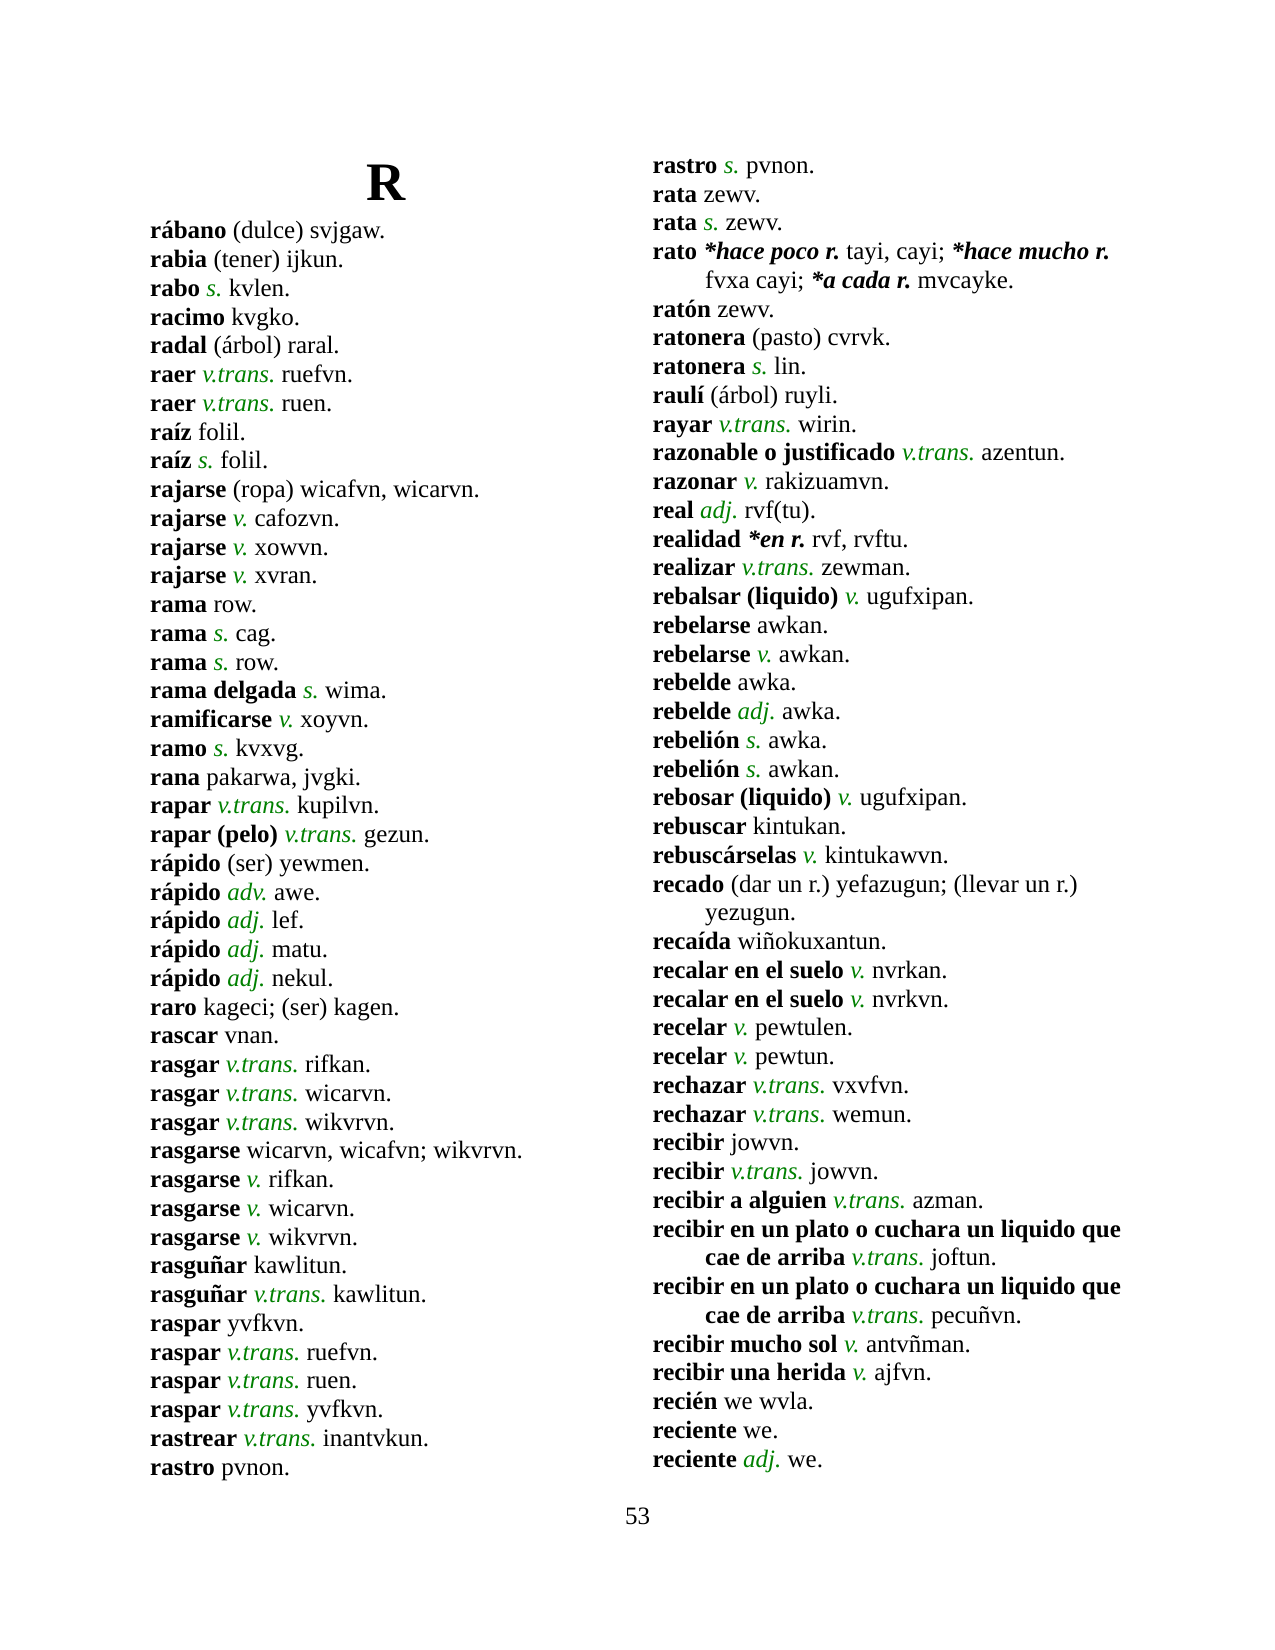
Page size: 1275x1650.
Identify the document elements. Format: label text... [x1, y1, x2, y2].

text rebalsar (liquido) v. ugufxipan. [652, 581, 1125, 610]
text recibir jowvn. [652, 1127, 1125, 1156]
text recalar en el suelo v. nvrkan. [652, 955, 1125, 984]
text recelar v. pewtulen. [652, 1012, 1125, 1041]
text ratonera (pasto) cvrvk. [652, 322, 1125, 351]
text recibir a alguien v.trans. azman. [652, 1185, 1125, 1214]
text recibir una herida v. ajfvn. [652, 1357, 1125, 1386]
text rapar v.trans. kupilvn. [150, 790, 622, 819]
text rajarse (ropa) wicafvn, wicarvn. [150, 474, 622, 503]
text raspar v.trans. yvfkvn. [150, 1394, 622, 1423]
text rápido (ser) yewmen. [150, 848, 622, 877]
text rasgarse v. wicarvn. [150, 1193, 622, 1222]
text raíz folil. [150, 417, 622, 445]
text rápido adj. nekul. [150, 963, 622, 992]
text rebelión s. awkan. [652, 754, 1125, 782]
text realizar v.trans. zewman. [652, 552, 1125, 581]
text rana pakarwa, jvgki. [150, 762, 622, 790]
text rajarse v. cafozvn. [150, 503, 622, 532]
text reciente we. [652, 1415, 1125, 1444]
text rata s. zewv. [652, 207, 1125, 236]
text real adj. rvf(tu). [652, 495, 1125, 524]
text rajarse v. xvran. [150, 560, 622, 589]
text raro kageci; (ser) kagen. [150, 992, 622, 1020]
text recelar v. pewtun. [652, 1041, 1125, 1070]
text rasgarse wicarvn, wicafvn; wikvrvn. [150, 1135, 622, 1164]
text rama delgada s. wima. [150, 675, 622, 704]
text rama s. row. [150, 647, 622, 675]
text rebuscárselas v. kintukawvn. [652, 840, 1125, 869]
text rabia (tener) ijkun. [150, 244, 622, 273]
text rechazar v.trans. wemun. [652, 1099, 1125, 1127]
text rapar (pelo) v.trans. gezun. [150, 819, 622, 848]
text rápido adv. awe. [150, 877, 622, 905]
text raulí (árbol) ruyli. [652, 380, 1125, 409]
text rasgarse v. rifkan. [150, 1164, 622, 1193]
text rata zewv. [652, 179, 1125, 207]
text ramo s. kvxvg. [150, 733, 622, 762]
text rasgar v.trans. wikvrvn. [150, 1107, 622, 1135]
text razonable o justificado v.trans. azentun. [652, 437, 1125, 466]
text raer v.trans. ruen. [150, 388, 622, 417]
text raer v.trans. ruefvn. [150, 359, 622, 388]
text ramificarse v. xoyvn. [150, 704, 622, 733]
text rebosar (liquido) v. ugufxipan. [652, 782, 1125, 811]
text rajarse v. xowvn. [150, 532, 622, 560]
text rebelión s. awka. [652, 725, 1125, 754]
text rasgar v.trans. wicarvn. [150, 1078, 622, 1107]
text reciente adj. we. [652, 1444, 1125, 1472]
text recado (dar un r.) yefazugun; (llevar un r.) yezugun. [652, 869, 1125, 926]
text rasgarse v. wikvrvn. [150, 1222, 622, 1250]
text realidad *en r. rvf, rvftu. [652, 524, 1125, 552]
text rechazar v.trans. vxvfvn. [652, 1070, 1125, 1099]
text rayar v.trans. wirin. [652, 409, 1125, 437]
text rastro pvnon. [150, 1452, 622, 1480]
text ratón zewv. [652, 294, 1125, 322]
text rastrear v.trans. inantvkun. [150, 1423, 622, 1452]
text razonar v. rakizuamvn. [652, 466, 1125, 495]
text rápido adj. lef. [150, 905, 622, 934]
text rabo s. kvlen. [150, 273, 622, 302]
text raspar v.trans. ruen. [150, 1365, 622, 1394]
text rasguñar kawlitun. [150, 1250, 622, 1279]
text rápido adj. matu. [150, 934, 622, 963]
text recalar en el suelo v. nvrkvn. [652, 984, 1125, 1012]
text recibir v.trans. jowvn. [652, 1156, 1125, 1185]
text rato *hace poco r. tayi, cayi; *hace mucho r. fvxa cayi; *a cada r. mvcayke. [652, 236, 1125, 294]
text ratonera s. lin. [652, 351, 1125, 380]
text radal (árbol) raral. [150, 330, 622, 359]
text recibir en un plato o cuchara un liquido que cae de arriba v.trans. joftun. [652, 1214, 1125, 1271]
text recibir mucho sol v. antvñman. [652, 1329, 1125, 1357]
text rasgar v.trans. rifkan. [150, 1049, 622, 1078]
text racimo kvgko. [150, 302, 622, 330]
text rama row. [150, 589, 622, 618]
text rama s. cag. [150, 618, 622, 647]
text rasguñar v.trans. kawlitun. [150, 1279, 622, 1308]
text rebuscar kintukan. [652, 811, 1125, 840]
text rábano (dulce) svjgaw. [150, 215, 622, 244]
text rebelde adj. awka. [652, 696, 1125, 725]
text rascar vnan. [150, 1020, 622, 1049]
text rebelarse v. awkan. [652, 639, 1125, 667]
text raspar v.trans. ruefvn. [150, 1337, 622, 1365]
text rebelde awka. [652, 667, 1125, 696]
text raspar yvfkvn. [150, 1308, 622, 1337]
text recibir en un plato o cuchara un liquido que cae de arriba v.trans. pecuñvn. [652, 1271, 1125, 1329]
text raíz s. folil. [150, 445, 622, 474]
subtitle R [150, 150, 622, 212]
text recaída wiñokuxantun. [652, 926, 1125, 955]
text rebelarse awkan. [652, 610, 1125, 639]
text rastro s. pvnon. [652, 150, 1125, 179]
text recién we wvla. [652, 1386, 1125, 1415]
